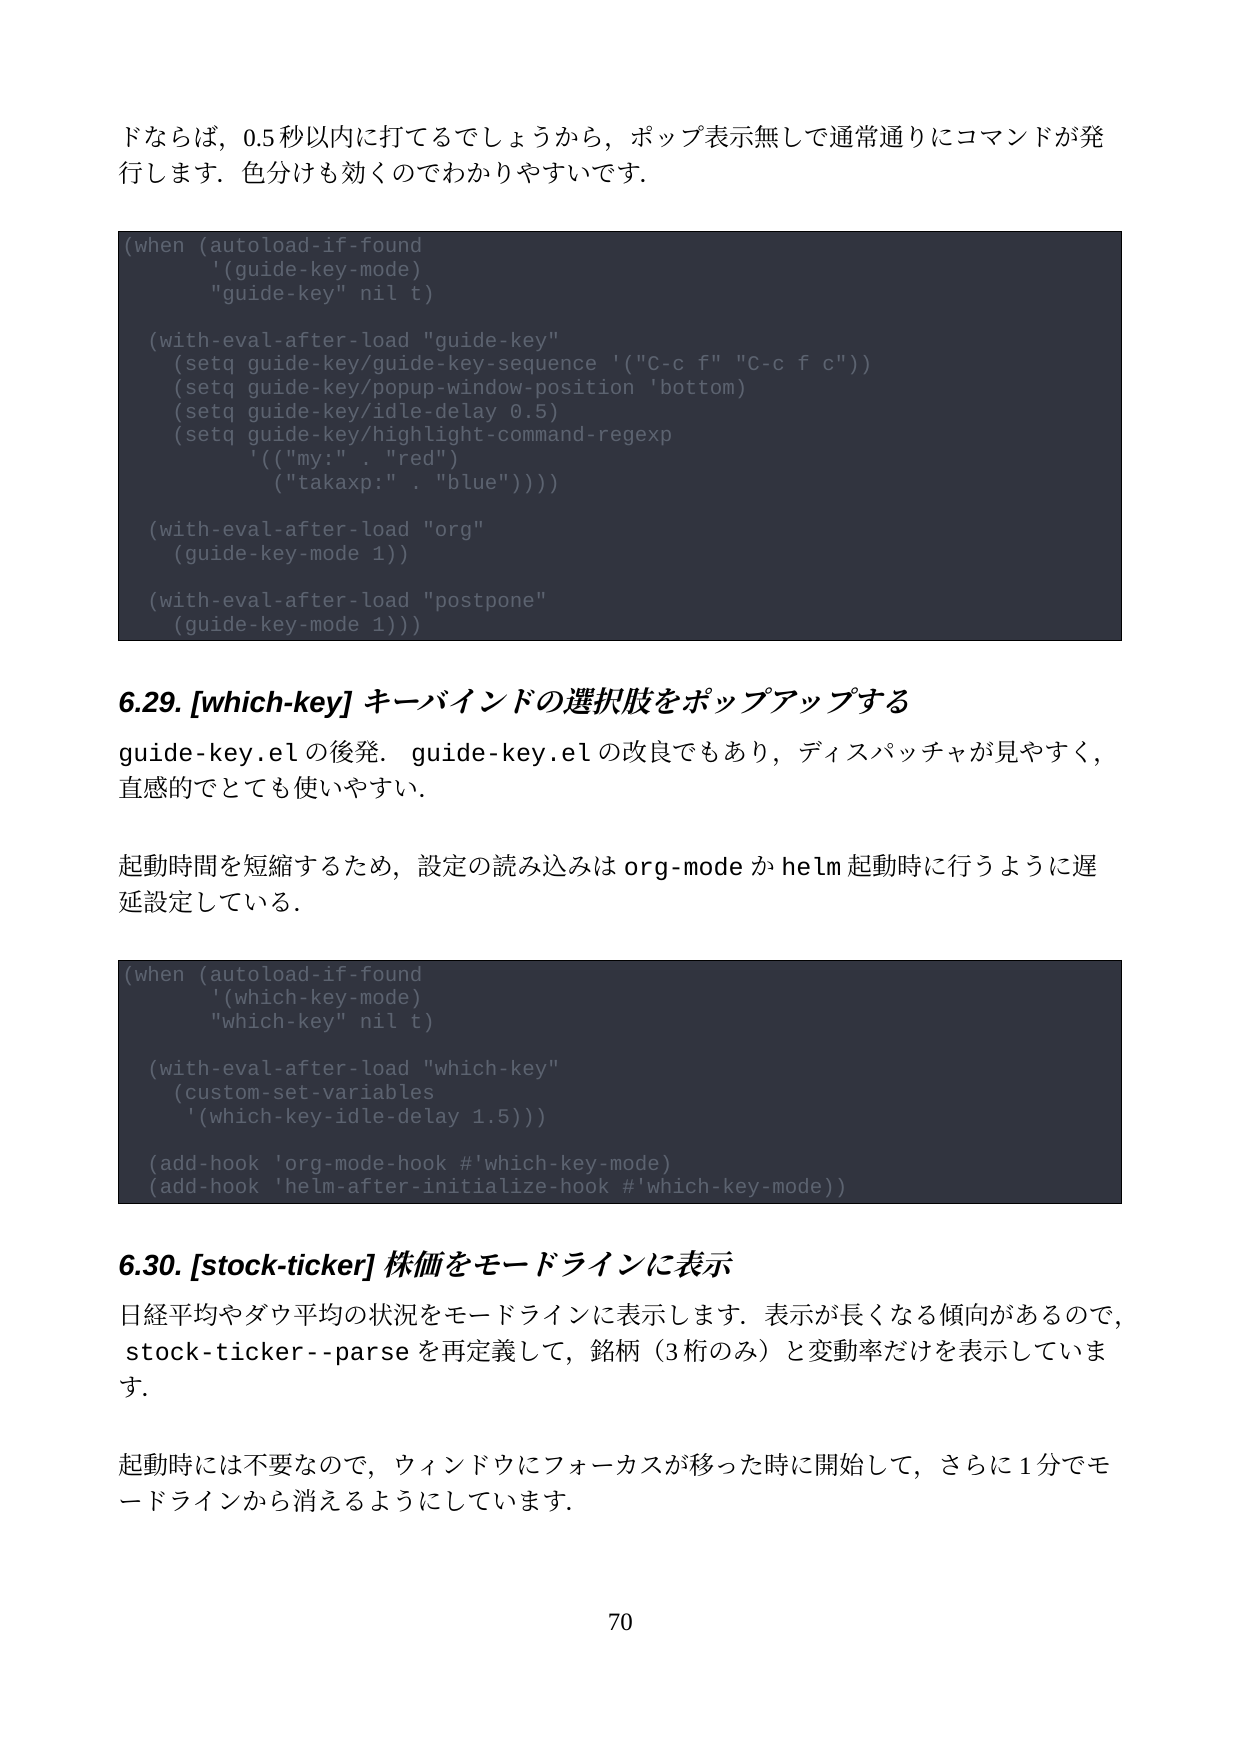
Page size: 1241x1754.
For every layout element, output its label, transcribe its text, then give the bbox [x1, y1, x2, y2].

text '(which-key-mode) [119, 983, 1121, 1007]
text (guide-key-mode 1))) [119, 609, 1121, 640]
text (with-eval-after-load "org" [119, 515, 1121, 539]
text guide-key.el の後発． guide-key.el の改良でもあり，ディスパッチャが見やすく，直感的でとても使いやすい． [118, 733, 1122, 834]
text (add-hook 'org-mode-hook #'which-key-mode) [119, 1149, 1121, 1173]
text 起動時間を短縮するため，設定の読み込みは org-mode か helm 起動時に行うように遅延設定している． [118, 846, 1122, 947]
text (add-hook 'helm-after-initialize-hook #'which-key-mode)) [119, 1173, 1121, 1203]
text (setq guide-key/popup-window-position 'bottom) [119, 373, 1121, 397]
subtitle [stock-ticker] 株価をモードラインに表示 [118, 1242, 1122, 1283]
text (when (autoload-if-found [119, 232, 1121, 255]
text (when (autoload-if-found [119, 961, 1121, 983]
text ("takaxp:" . "blue")))) [119, 468, 1121, 491]
text '(guide-key-mode) [119, 255, 1121, 278]
text (with-eval-after-load "guide-key" [119, 326, 1121, 349]
text (setq guide-key/highlight-command-regexp [119, 420, 1121, 444]
text ドならば，0.5秒以内に打てるでしょうから，ポップ表示無しで通常通りにコマンドが発行します．色分けも効くのでわかりやすいです． [118, 118, 1122, 219]
text (setq guide-key/idle-delay 0.5) [119, 397, 1121, 420]
text (guide-key-mode 1)) [119, 539, 1121, 562]
text (custom-set-variables [119, 1078, 1121, 1102]
text (with-eval-after-load "postpone" [119, 586, 1121, 609]
text 日経平均やダウ平均の状況をモードラインに表示します．表示が長くなる傾向があるので， stock-ticker--parse を再定義して，銘柄（3桁のみ）と変動率だけを表示しています． [118, 1296, 1122, 1433]
text '(("my:" . "red") [119, 444, 1121, 468]
text '(which-key-idle-delay 1.5))) [119, 1102, 1121, 1125]
text (with-eval-after-load "which-key" [119, 1054, 1121, 1078]
text (setq guide-key/guide-key-sequence '("C-c f" "C-c f c")) [119, 349, 1121, 373]
text "which-key" nil t) [119, 1007, 1121, 1031]
subtitle [which-key] キーバインドの選択肢をポップアップする [118, 678, 1122, 720]
text "guide-key" nil t) [119, 278, 1121, 302]
text 起動時には不要なので，ウィンドウにフォーカスが移った時に開始して，さらに1分でモードラインから消えるようにしています． [118, 1445, 1122, 1546]
